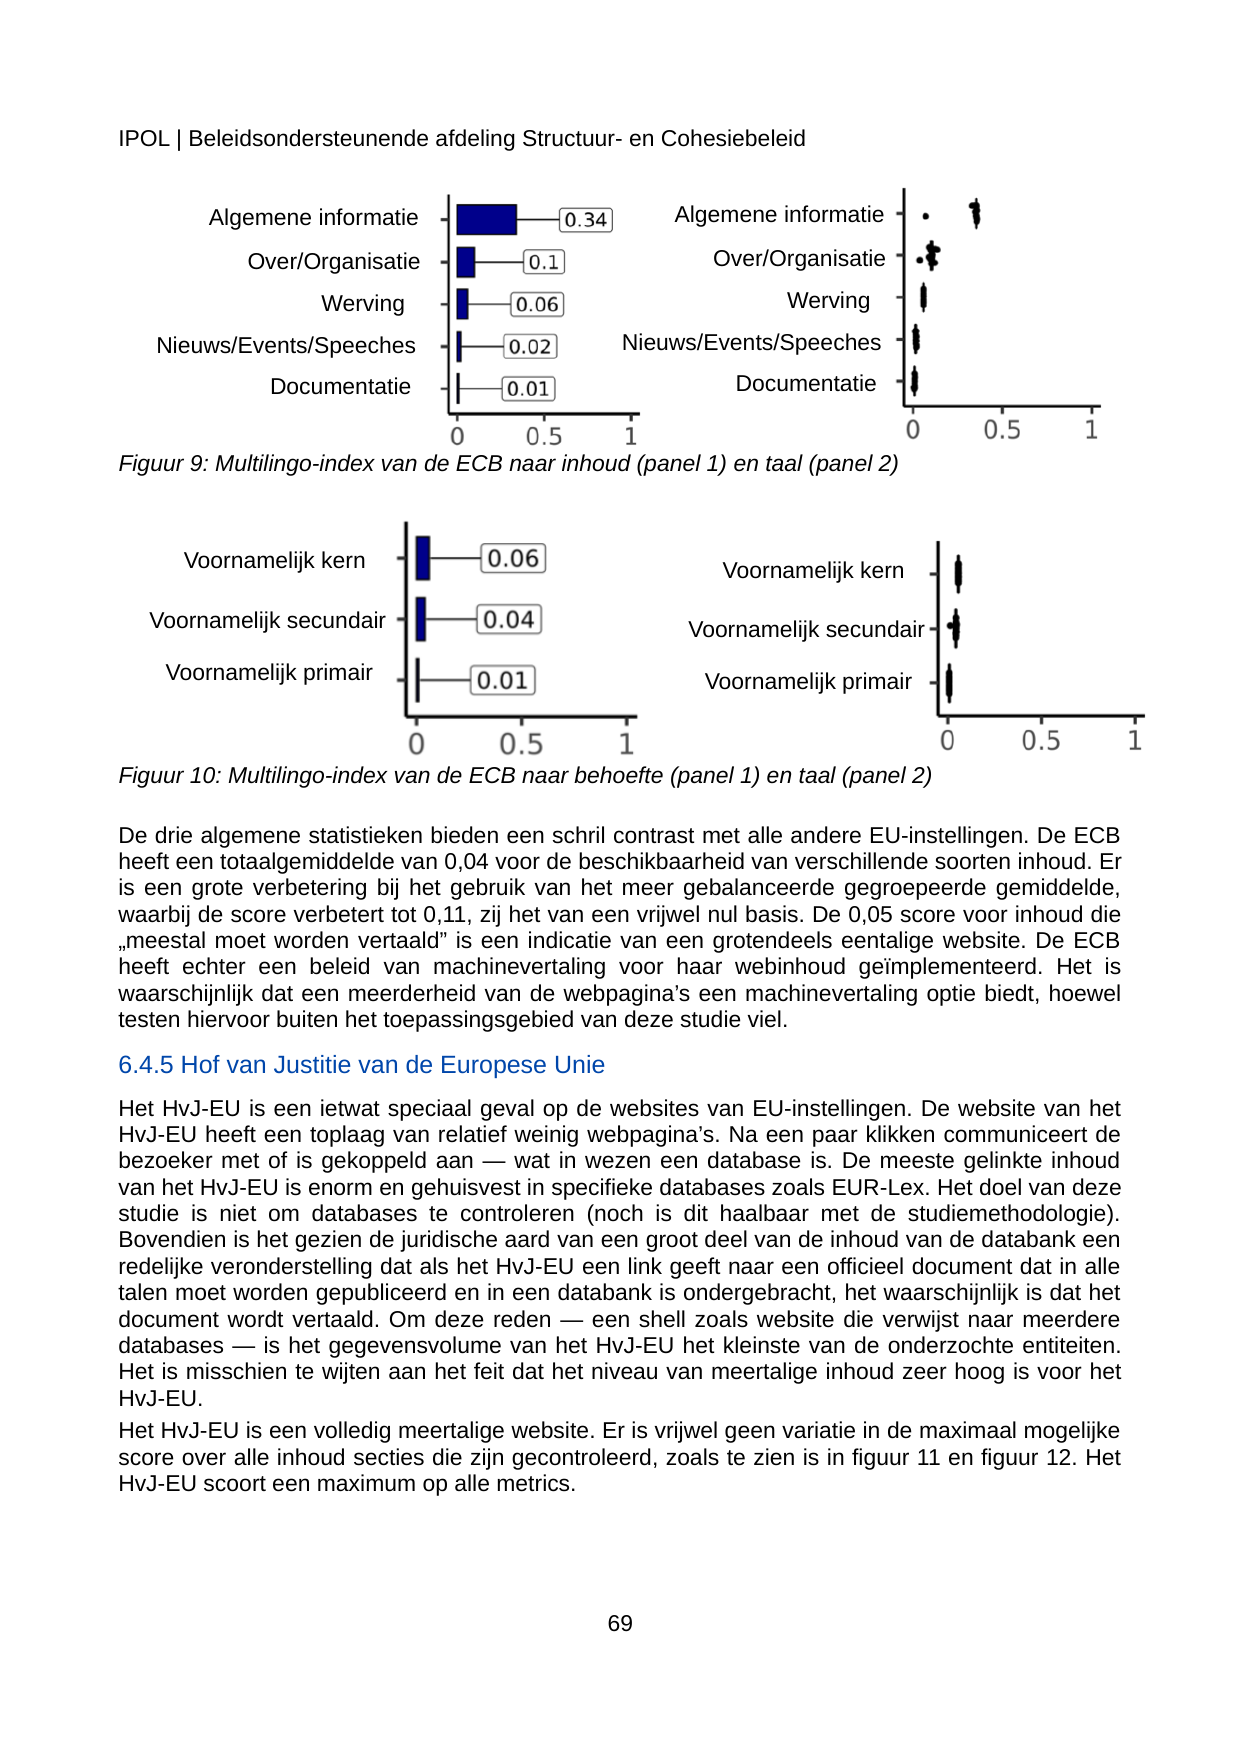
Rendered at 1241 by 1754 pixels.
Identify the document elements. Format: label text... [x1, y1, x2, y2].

picture [440, 187, 643, 450]
picture [392, 512, 646, 763]
text De drie algemene statistieken bieden een schril contrast met alle andere EU-instellingen. De ECB heeft een totaalgemiddelde van 0,04 voor de beschikbaarheid van verschillende soorten inhoud. Er is een grote verbetering bij het gebruik van het meer gebalanceerde gegroepeerde gemiddelde, waarbij de score verbetert tot 0,11, zij het van een vrijwel nul basis. De 0,05 score voor inhoud die „meestal moet worden vertaald” is een indicatie van een grotendeels eentalige website. De ECB heeft echter een beleid van machinevertaling voor haar webinhoud geïmplementeerd. Het is waarschijnlijk dat een meerderheid van de webpagina’s een machinevertaling optie biedt, hoewel testen hiervoor buiten het toepassingsgebied van deze studie viel. [118, 822, 1122, 1032]
subtitle 6.4.5 Hof van Justitie van de Europese Unie [118, 1050, 1122, 1079]
text Het HvJ-EU is een volledig meertalige website. Er is vrijwel geen variatie in de maximaal mogelijke score over alle inhoud secties die zijn gecontroleerd, zoals te zien is in figuur 11 en figuur 12. Het HvJ-EU scoort een maximum op alle metrics. [118, 1417, 1122, 1496]
text Het HvJ-EU is een ietwat speciaal geval op de websites van EU-instellingen. De website van het HvJ-EU heeft een toplaag van relatief weinig webpagina’s. Na een paar klikken communiceert de bezoeker met of is gekoppeld aan — wat in wezen een database is. De meeste gelinkte inhoud van het HvJ-EU is enorm en gehuisvest in specifieke databases zoals EUR-Lex. Het doel van deze studie is niet om databases te controleren (noch is dit haalbaar met de studiemethodologie). Bovendien is het gezien de juridische aard van een groot deel van de inhoud van de databank een redelijke veronderstelling dat als het HvJ-EU een link geeft naar een officieel document dat in alle talen moet worden gepubliceerd en in een databank is ondergebracht, het waarschijnlijk is dat het document wordt vertaald. Om deze reden — een shell zoals website die verwijst naar meerdere databases — is het gegevensvolume van het HvJ-EU het kleinste van de onderzochte entiteiten. Het is misschien te wijten aan het feit dat het niveau van meertalige inhoud zeer hoog is voor het HvJ-EU. [118, 1095, 1122, 1411]
text Figuur 9: Multilingo-index van de ECB naar inhoud (panel 1) en taal (panel 2) [118, 450, 1104, 476]
picture [892, 186, 1104, 441]
text Figuur 10: Multilingo-index van de ECB naar behoefte (panel 1) en taal (panel 2) [118, 763, 1147, 789]
picture [928, 534, 1147, 754]
